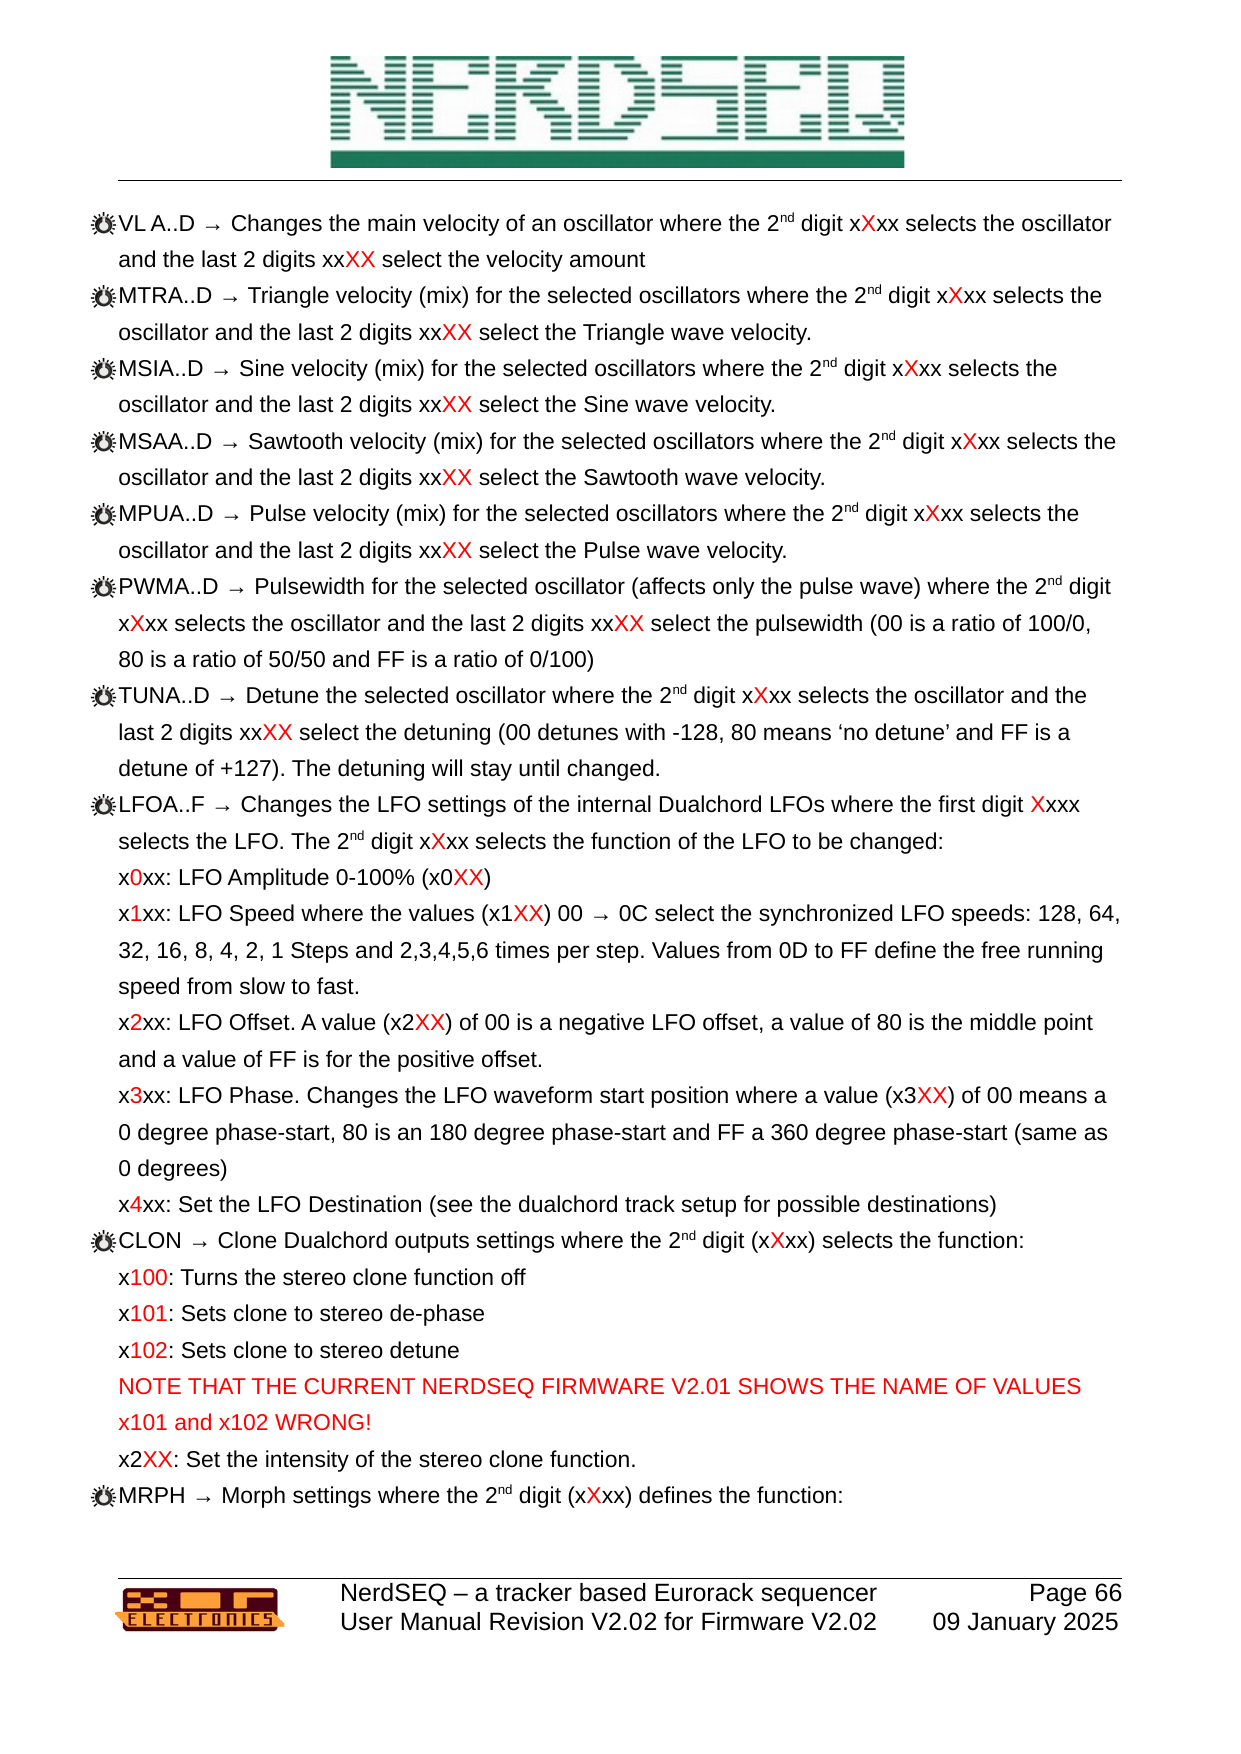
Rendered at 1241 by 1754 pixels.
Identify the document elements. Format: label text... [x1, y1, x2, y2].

picture [90, 1230, 117, 1256]
text CLON → Clone Dualchord outputs settings where the 2nd digit (xXxx) selects the function: [118, 1227, 1122, 1254]
text MSIA..D → Sine velocity (mix) for the selected oscillators where the 2nd digit xXxx selects the oscillator and the last 2 digits xxXX select the Sine wave velocity. [118, 355, 1122, 418]
text MTRA..D → Triangle velocity (mix) for the selected oscillators where the 2nd digit xXxx selects the oscillator and the last 2 digits xxXX select the Triangle wave velocity. [118, 282, 1122, 345]
text LFOA..F → Changes the LFO settings of the internal Dualchord LFOs where the first digit Xxxx selects the LFO. The 2nd digit xXxx selects the function of the LFO to be changed: [118, 791, 1122, 854]
picture [90, 358, 117, 383]
text MPUA..D → Pulse velocity (mix) for the selected oscillators where the 2nd digit xXxx selects the oscillator and the last 2 digits xxXX select the Pulse wave velocity. [118, 500, 1122, 563]
picture [330, 56, 905, 168]
text PWMA..D → Pulsewidth for the selected oscillator (affects only the pulse wave) where the 2nd digit xXxx selects the oscillator and the last 2 digits xxXX select the pulsewidth (00 is a ratio of 100/0, 80 is a ratio of 50/50 and FF is a ratio of 0/100) [118, 573, 1122, 672]
text x101: Sets clone to stereo de-phase [118, 1300, 1122, 1327]
picture [90, 685, 117, 710]
text NOTE THAT THE CURRENT NERDSEQ FIRMWARE V2.01 SHOWS THE NAME OF VALUES x101 and x102 WRONG! [118, 1373, 1122, 1436]
text x2XX: Set the intensity of the stereo clone function. [118, 1446, 1122, 1472]
picture [90, 576, 117, 601]
text MRPH → Morph settings where the 2nd digit (xXxx) defines the function: [118, 1482, 1122, 1508]
text x0xx: LFO Amplitude 0-100% (x0XX) [118, 864, 1122, 890]
picture [90, 794, 117, 819]
picture [90, 431, 117, 456]
text x3xx: LFO Phase. Changes the LFO waveform start position where a value (x3XX) of 00 means a 0 degree phase-start, 80 is an 180 degree phase-start and FF a 360 degree phase-start (same as 0 degrees) [118, 1082, 1122, 1181]
text MSAA..D → Sawtooth velocity (mix) for the selected oscillators where the 2nd digit xXxx selects the oscillator and the last 2 digits xxXX select the Sawtooth wave velocity. [118, 428, 1122, 490]
picture [90, 285, 117, 311]
text x2xx: LFO Offset. A value (x2XX) of 00 is a negative LFO offset, a value of 80 is the middle point and a value of FF is for the positive offset. [118, 1009, 1122, 1072]
picture [90, 1485, 117, 1510]
text VL A..D → Changes the main velocity of an oscillator where the 2nd digit xXxx selects the oscillator and the last 2 digits xxXX select the velocity amount [118, 209, 1122, 272]
text x4xx: Set the LFO Destination (see the dualchord track setup for possible destinations) [118, 1191, 1122, 1217]
picture [115, 1584, 285, 1634]
text x1xx: LFO Speed where the values (x1XX) 00 → 0C select the synchronized LFO speeds: 128, 64, 32, 16, 8, 4, 2, 1 Steps and 2,3,4,5,6 times per step. Values from 0D to FF define the free running speed from slow to fast. [118, 900, 1122, 999]
picture [90, 212, 117, 238]
text TUNA..D → Detune the selected oscillator where the 2nd digit xXxx selects the oscillator and the last 2 digits xxXX select the detuning (00 detunes with -128, 80 means ‘no detune’ and FF is a detune of +127). The detuning will stay until changed. [118, 682, 1122, 781]
text x102: Sets clone to stereo detune [118, 1337, 1122, 1363]
picture [90, 503, 117, 529]
text x100: Turns the stereo clone function off [118, 1264, 1122, 1290]
